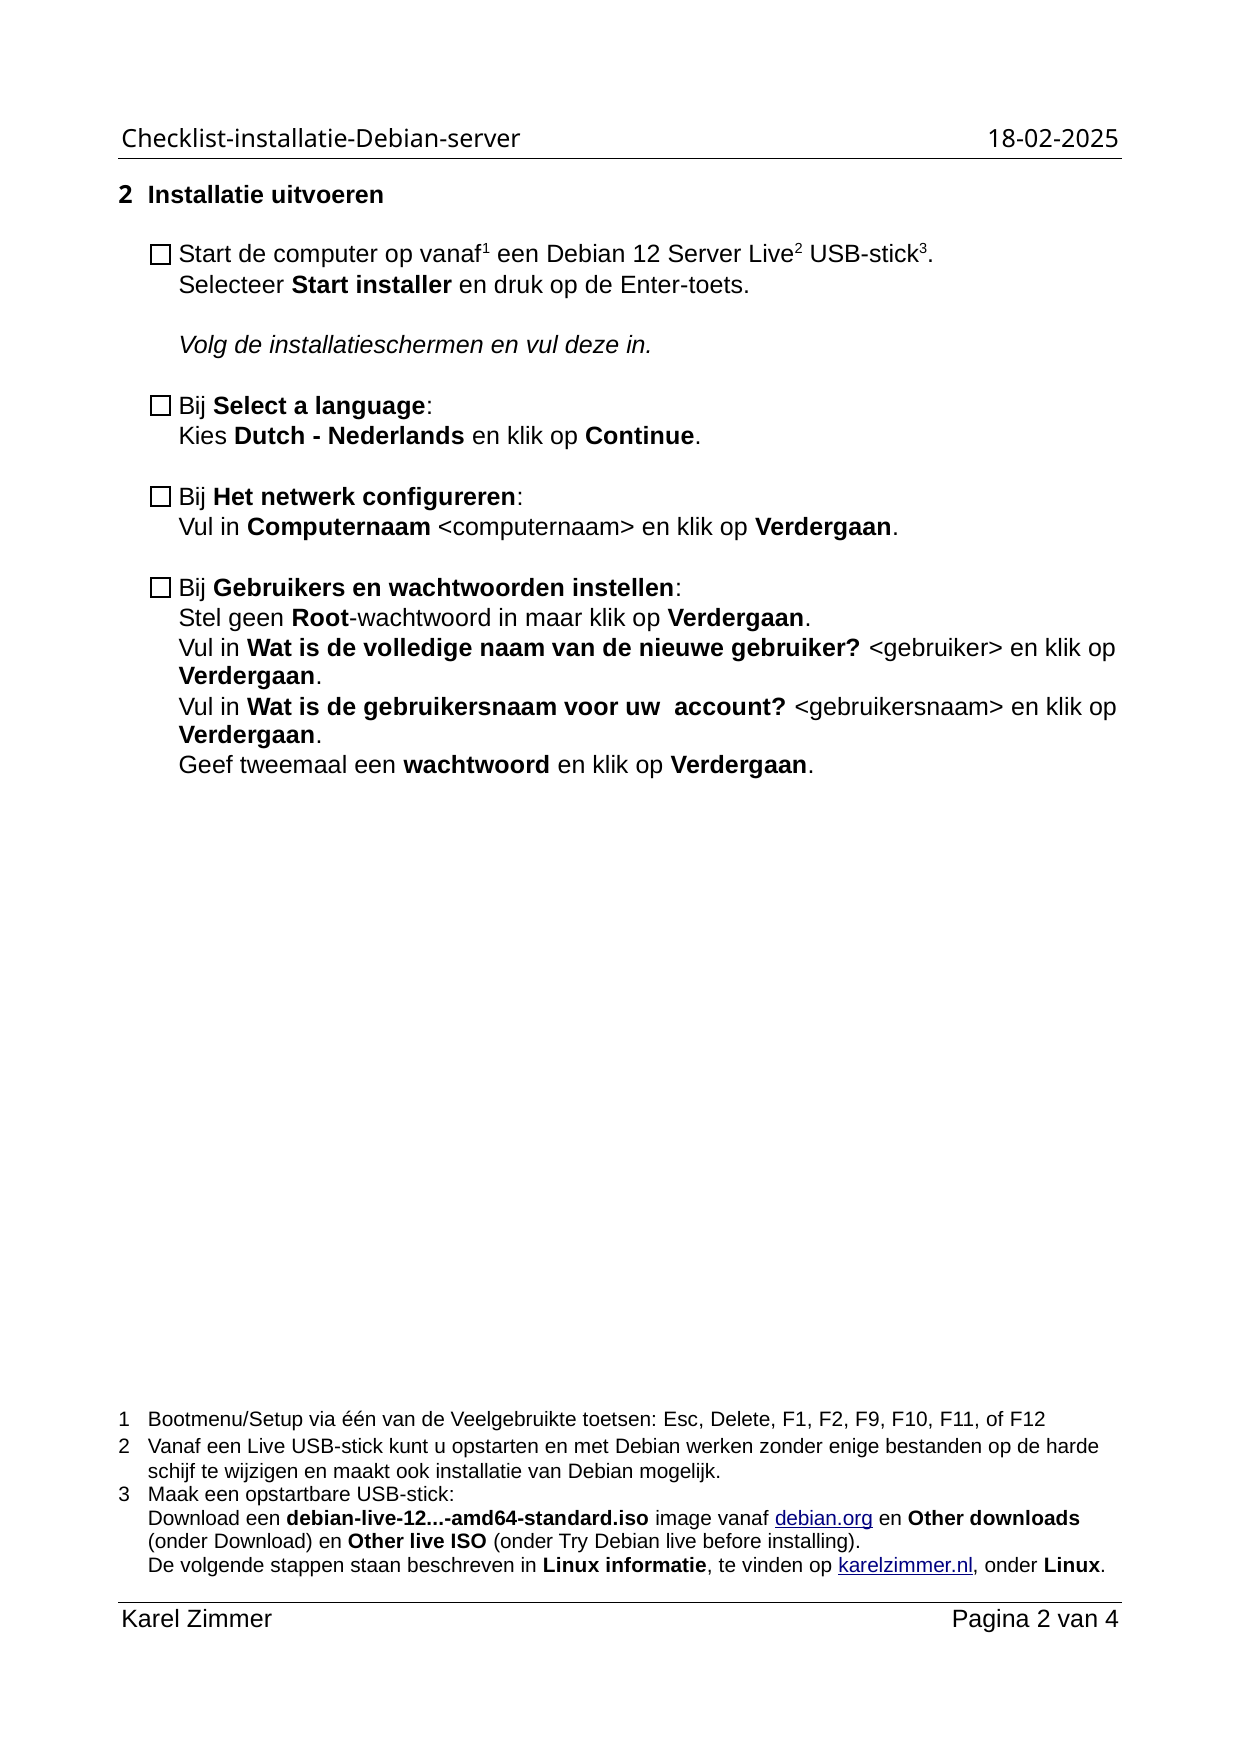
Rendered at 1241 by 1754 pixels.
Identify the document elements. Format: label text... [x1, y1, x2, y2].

table_cell Volg de installatieschermen en vul deze in. [177, 330, 1122, 360]
table_cell [118, 360, 142, 391]
table_header Start de computer op vanaf een Debian 12 Server Live USB-stick. [177, 239, 1122, 269]
table_cell [118, 603, 142, 633]
table_cell Bij Het netwerk configureren: [177, 482, 1122, 512]
table_cell [142, 603, 177, 633]
table_cell [142, 391, 177, 421]
table_cell [142, 691, 177, 750]
table_cell Geef tweemaal een wachtwoord en klik op Verdergaan. [177, 750, 1122, 780]
table_cell Kies Dutch - Nederlands en klik op Continue. [177, 421, 1122, 451]
table_header [142, 239, 177, 269]
table_cell [142, 750, 177, 780]
table_cell [142, 360, 177, 391]
list Installatie uitvoeren [118, 177, 1122, 211]
table_cell Vul in Computernaam <computernaam> en klik op Verdergaan. [177, 512, 1122, 542]
table_cell Bij Gebruikers en wachtwoorden instellen: [177, 573, 1122, 603]
table_cell [118, 451, 142, 482]
table_cell [118, 573, 142, 603]
table_cell Bij Select a language: [177, 391, 1122, 421]
table_cell [118, 300, 142, 330]
table_cell [118, 542, 142, 572]
table_cell [118, 691, 142, 750]
table_cell [142, 269, 177, 300]
table_cell [118, 269, 142, 300]
table_cell [177, 451, 1122, 482]
table_cell [118, 391, 142, 421]
table_cell [142, 542, 177, 572]
table_cell [118, 750, 142, 780]
table_cell [177, 360, 1122, 391]
table_cell Stel geen Root-wachtwoord in maar klik op Verdergaan. [177, 603, 1122, 633]
table_cell [118, 633, 142, 691]
table_cell [142, 512, 177, 542]
table_cell Vul in Wat is de gebruikersnaam voor uw account? <gebruikersnaam> en klik op Verdergaan. [177, 691, 1122, 750]
table_cell [142, 482, 177, 512]
table_cell [118, 421, 142, 451]
table_cell [177, 300, 1122, 330]
table_cell [142, 300, 177, 330]
table_header [118, 239, 142, 269]
table_cell [177, 542, 1122, 572]
table_cell [142, 330, 177, 360]
table_cell [142, 451, 177, 482]
table_cell [118, 512, 142, 542]
table_cell [118, 482, 142, 512]
table_cell [142, 421, 177, 451]
table_cell [118, 330, 142, 360]
table_cell [142, 573, 177, 603]
table_cell [142, 633, 177, 691]
table_cell Selecteer Start installer en druk op de Enter-toets. [177, 269, 1122, 300]
table_cell Vul in Wat is de volledige naam van de nieuwe gebruiker? <gebruiker> en klik op Verdergaan. [177, 633, 1122, 691]
